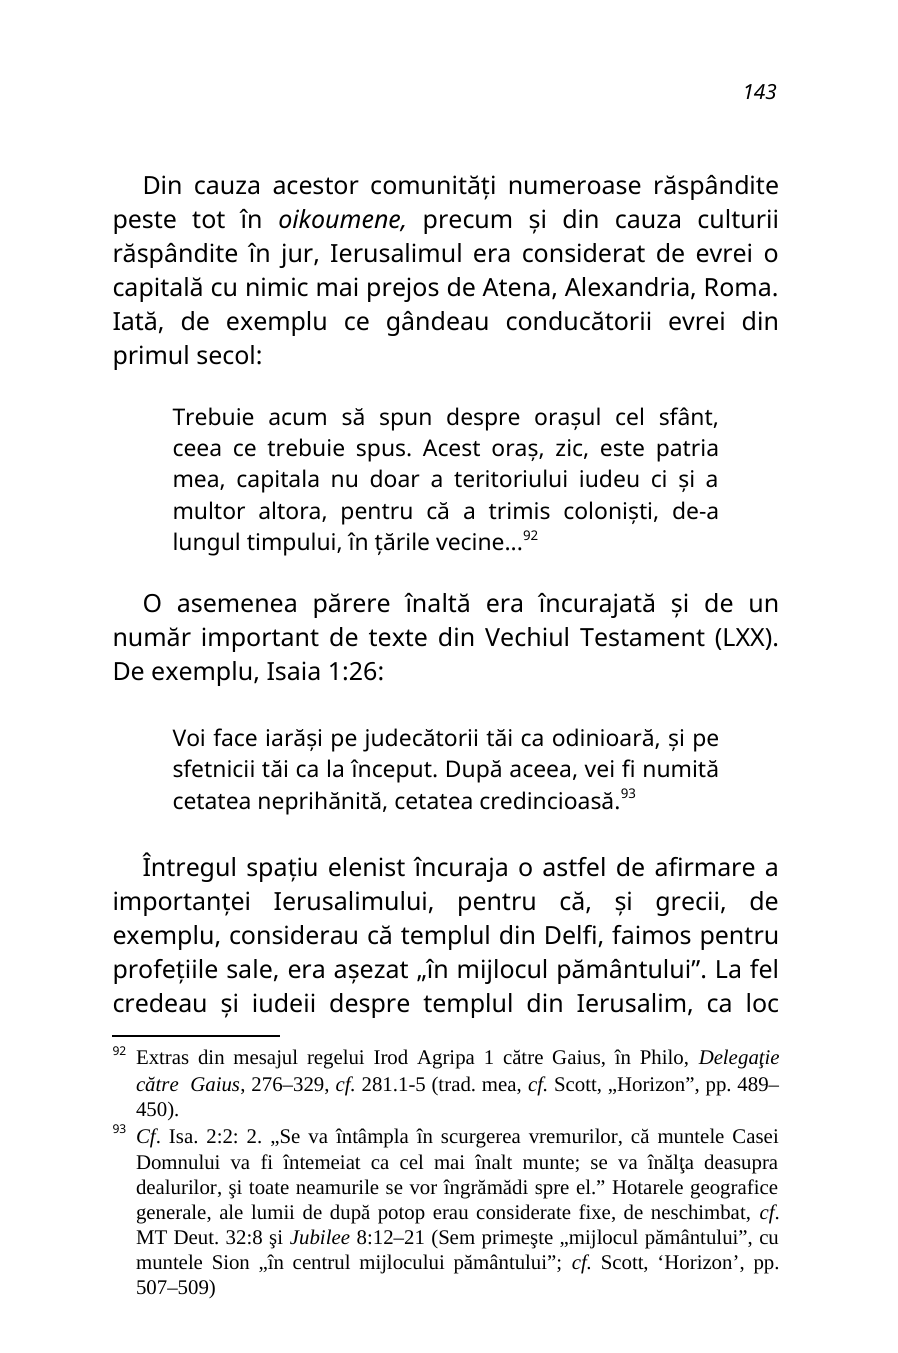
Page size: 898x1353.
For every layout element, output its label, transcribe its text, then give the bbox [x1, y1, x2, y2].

text Extras din mesajul regelui Irod Agripa 1 către Gaius, în Philo, Delegaţie către Gaius, 276–329, cf. 281.1-5 (trad. mea, cf. Scott, „Horizon”, pp. 489–450). [112, 1042, 779, 1121]
text O asemenea părere înaltă era încurajată şi de un număr important de texte din Vechiul Testament (LXX). De exemplu, Isaia 1:26: [112, 586, 779, 688]
text Din cauza acestor comunităţi numeroase răspândite peste tot în oikoumene, precum şi din cauza culturii răspândite în jur, Ierusalimul era considerat de evrei o capitală cu nimic mai prejos de Atena, Alexandria, Roma. Iată, de exemplu ce gândeau conducătorii evrei din primul secol: [112, 168, 779, 372]
text Cf. Isa. 2:2: 2. „Se va întâmpla în scurgerea vremurilor, că muntele Casei Domnului va fi întemeiat ca cel mai înalt munte; se va înălţa deasupra dealurilor, şi toate neamurile se vor îngrămădi spre el.” Hotarele geografice generale, ale lumii de după potop erau considerate fixe, de neschimbat, cf. MT Deut. 32:8 şi Jubilee 8:12–21 (Sem primeşte „mijlocul pământului”, cu muntele Sion „în centrul mijlocului pământului”; cf. Scott, ‘Horizon’, pp. 507–509) [112, 1121, 779, 1299]
text Voi face iarăşi pe judecătorii tăi ca odinioară, şi pe sfetnicii tăi ca la început. După aceea, vei fi numită cetatea neprihănită, cetatea credincioasă. [172, 722, 719, 816]
text Trebuie acum să spun despre oraşul cel sfânt, ceea ce trebuie spus. Acest oraş, zic, este patria mea, capitala nu doar a teritoriului iudeu ci şi a multor altora, pentru că a trimis colonişti, de-a lungul timpului, în ţările vecine... [172, 401, 719, 557]
text Întregul spaţiu elenist încuraja o astfel de afirmare a importanţei Ierusalimului, pentru că, şi grecii, de exemplu, considerau că templul din Delfi, faimos pentru profeţiile sale, era aşezat „în mijlocul pământului”. La fel credeau şi iudeii despre templul din Ierusalim, ca loc [112, 850, 779, 1020]
